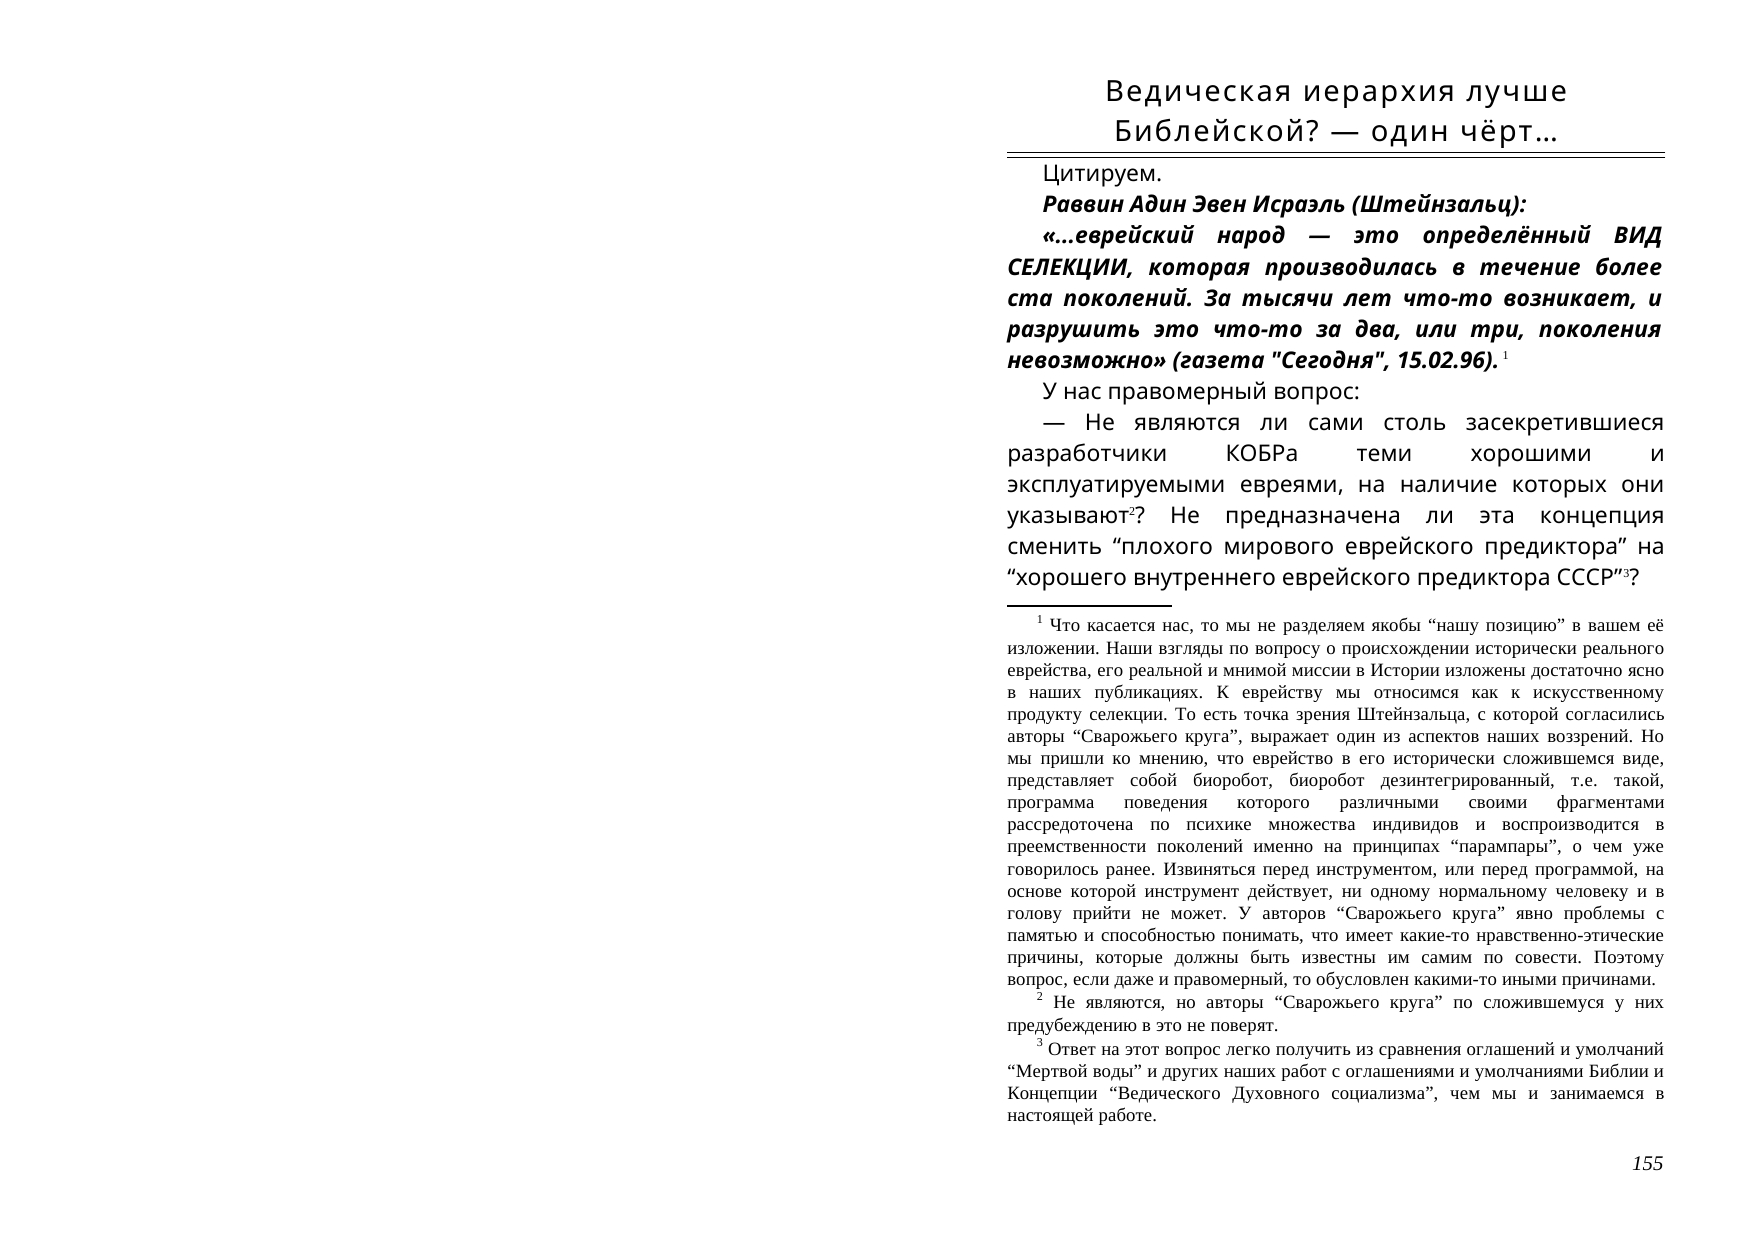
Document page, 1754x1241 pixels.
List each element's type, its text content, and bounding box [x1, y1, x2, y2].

text Ответ на этот вопрос легко получить из сравнения оглашений и умолчаний “Мертвой воды” и других наших работ с оглашениями и умолчаниями Библии и Концепции “Ведического Духовного социализма”, чем мы и занимаемся в настоящей работе. [1007, 1036, 1665, 1126]
text Не являются, но авторы “Сварожьего круга” по сложившемуся у них предубеждению в это не поверят. [1007, 989, 1665, 1036]
text Что касается нас, то мы не разделяем якобы “нашу позицию” в вашем её изложении. Наши взгляды по вопросу о происхождении исторически реального еврейства, его реальной и мнимой миссии в Истории изложены достаточно ясно в наших публикациях. К еврейству мы относимся как к искусственному продукту селекции. То есть точка зрения Штейнзальца, с которой согласились авторы “Сварожьего круга”, выражает один из аспектов наших воззрений. Но мы пришли ко мнению, что еврейство в его исторически сложившемся виде, представляет собой биоробот, биоробот дезинтегрированный, т.е. такой, программа поведения которого различными своими фрагментами рассредоточена по психике множества индивидов и воспроизводится в преемственности поколений именно на принципах “парампары”, о чем уже говорилось ранее. Извиняться перед инструментом, или перед программой, на основе которой инструмент действует, ни одному нормальному человеку и в голову прийти не может. У авторов “Сварожьего круга” явно проблемы с памятью и способностью понимать, что имеет какие-то нравственно-этические причины, которые должны быть известны им самим по совести. Поэтому вопрос, если даже и правомерный, то обусловлен какими-то иными причинами. [1007, 612, 1665, 989]
text У нас правомерный вопрос: [1007, 374, 1665, 406]
text Цитируем. [1007, 158, 1665, 188]
text — Не являются ли сами столь засекретившиеся разработчики КОБРа теми хорошими и эксплуатируемыми евреями, на наличие которых они указывают? Не предназначена ли эта концепция сменить “плохого мирового еврейского предиктора” на “хорошего внутреннего еврейского предиктора СССР”? [1007, 406, 1665, 592]
text «...еврейский народ — это определённый ВИД СЕЛЕКЦИИ, которая производилась в течение более ста поколений. За тысячи лет что-то возникает, и разрушить это что-то за два, или три, поколения невозможно» (газета "Сегодня", 15.02.96). [1007, 219, 1665, 374]
text Раввин Адин Эвен Исраэль (Штейнзальц): [1007, 188, 1665, 219]
